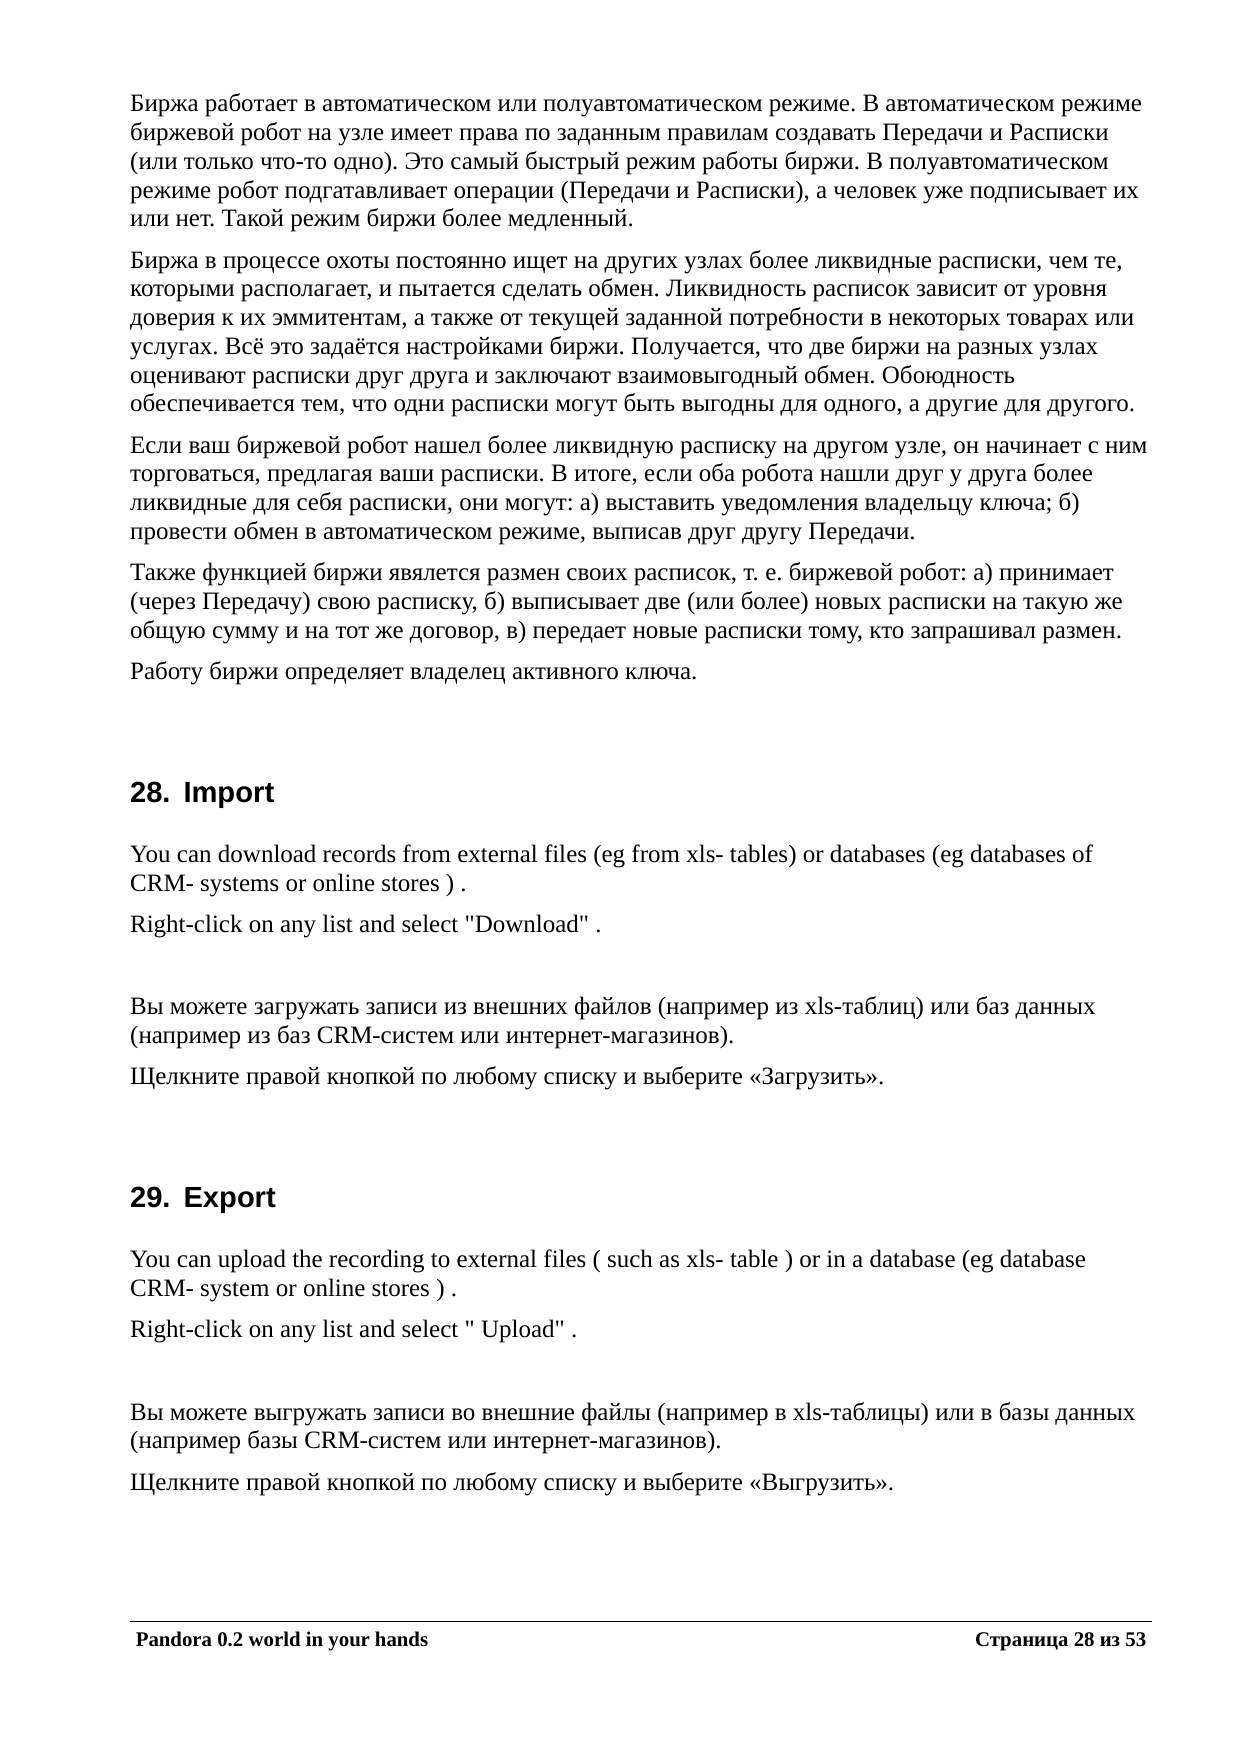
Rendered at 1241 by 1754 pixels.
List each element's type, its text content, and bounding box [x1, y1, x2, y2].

text Щелкните правой кнопкой по любому списку и выберите «Загрузить». [130, 1061, 1152, 1090]
subtitle Import [130, 775, 1152, 809]
text Вы можете выгружать записи во внешние файлы (например в xls-таблицы) или в базы данных (например базы CRM-систем или интернет-магазинов). [130, 1397, 1152, 1454]
text Right-click on any list and select "Download" . [130, 909, 1152, 938]
text You can download records from external files (eg from xls- tables) or databases (eg databases of CRM- systems or online stores ) . [130, 839, 1152, 896]
text Работу биржи определяет владелец активного ключа. [130, 656, 1152, 685]
text Биржа работает в автоматическом или полуавтоматическом режиме. В автоматическом режиме биржевой робот на узле имеет права по заданным правилам создавать Передачи и Расписки (или только что-то одно). Это самый быстрый режим работы биржи. В полуавтоматическом режиме робот подгатавливает операции (Передачи и Расписки), а человек уже подписывает их или нет. Такой режим биржи более медленный. [130, 88, 1152, 232]
text Щелкните правой кнопкой по любому списку и выберите «Выгрузить». [130, 1467, 1152, 1495]
text Если ваш биржевой робот нашел более ликвидную расписку на другом узле, он начинает с ним торговаться, предлагая ваши расписки. В итоге, если оба робота нашли друг у друга более ликвидные для себя расписки, они могут: а) выставить уведомления владельцу ключа; б) провести обмен в автоматическом режиме, выписав друг другу Передачи. [130, 430, 1152, 545]
text Также функцией биржи явялется размен своих расписок, т. е. биржевой робот: а) принимает (через Передачу) свою расписку, б) выписывает две (или более) новых расписки на такую же общую сумму и на тот же договор, в) передает новые расписки тому, кто запрашивал размен. [130, 557, 1152, 643]
text Вы можете загружать записи из внешних файлов (например из xls-таблиц) или баз данных (например из баз CRM-систем или интернет-магазинов). [130, 991, 1152, 1049]
subtitle Export [130, 1181, 1152, 1214]
text You can upload the recording to external files ( such as xls- table ) or in a database (eg database CRM- system or online stores ) . [130, 1244, 1152, 1302]
text Биржа в процессе охоты постоянно ищет на других узлах более ликвидные расписки, чем те, которыми располагает, и пытается сделать обмен. Ликвидность расписок зависит от уровня доверия к их эммитентам, а также от текущей заданной потребности в некоторых товарах или услугах. Всё это задаётся настройками биржи. Получается, что две биржи на разных узлах оценивают расписки друг друга и заключают взаимовыгодный обмен. Обоюдность обеспечивается тем, что одни расписки могут быть выгодны для одного, а другие для другого. [130, 245, 1152, 417]
text Right-click on any list and select " Upload" . [130, 1314, 1152, 1343]
